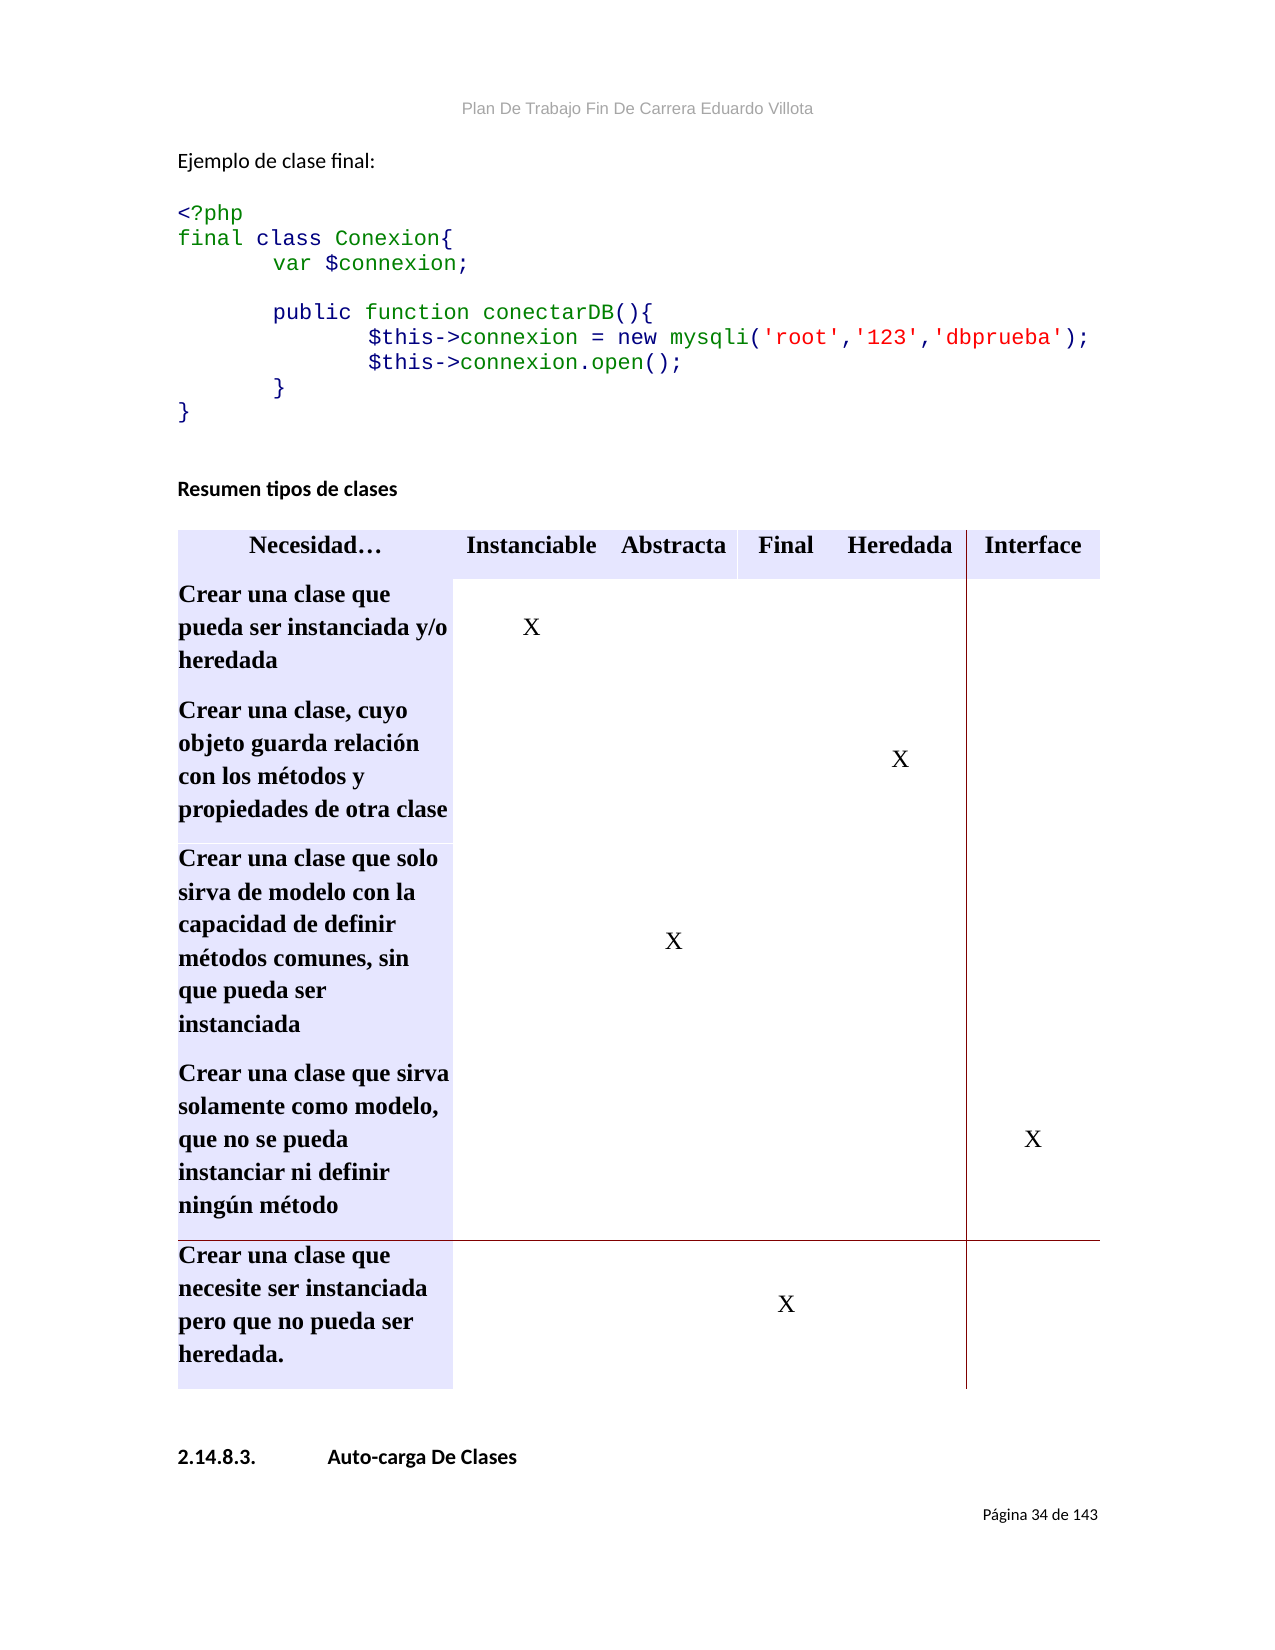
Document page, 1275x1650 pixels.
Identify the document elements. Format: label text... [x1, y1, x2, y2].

table_header Interface [967, 530, 1100, 579]
table_cell Crear una clase que sirva solamente como modelo, que no se pueda instanciar ni definir ningún método [178, 1058, 453, 1240]
table_cell [834, 579, 966, 695]
text public function conectarDB(){ [177, 301, 1098, 326]
table_cell [967, 579, 1100, 695]
table_cell X [834, 695, 966, 843]
table_header Instanciable [453, 530, 609, 579]
table_cell [738, 844, 834, 1058]
table_cell [738, 579, 834, 695]
table_cell [967, 844, 1100, 1058]
table_cell X [738, 1241, 834, 1389]
table_cell [453, 1241, 609, 1389]
table_cell [453, 844, 609, 1058]
table_cell [609, 1058, 737, 1240]
table_header Abstracta [609, 530, 737, 579]
table_cell [738, 695, 834, 843]
table_cell [453, 1058, 609, 1240]
text final class Conexion{ [177, 227, 1098, 252]
table_cell X [609, 844, 737, 1058]
table_cell [967, 1241, 1100, 1389]
table_cell [834, 1058, 966, 1240]
table_cell [609, 695, 737, 843]
table_cell Crear una clase que solo sirva de modelo con la capacidad de definir métodos comunes, sin que pueda ser instanciada [178, 844, 453, 1058]
table_cell X [967, 1058, 1100, 1240]
text 2.14.8.3. Auto-carga De Clases [177, 1443, 1098, 1470]
table_header Necesidad… [178, 530, 453, 579]
text } [177, 376, 1098, 401]
table_cell Crear una clase, cuyo objeto guarda relación con los métodos y propiedades de otra clase [178, 695, 453, 843]
table_cell [609, 1241, 737, 1389]
table_header Heredada [834, 530, 966, 579]
table_cell [738, 1058, 834, 1240]
table_cell [834, 1241, 966, 1389]
text $this->connexion.open(); [177, 351, 1098, 376]
text $this->connexion = new mysqli('root','123','dbprueba'); [177, 326, 1098, 351]
text } [177, 401, 1098, 425]
text Resumen tipos de clases [177, 475, 1098, 502]
table_cell Crear una clase que necesite ser instanciada pero que no pueda ser heredada. [178, 1241, 453, 1389]
text Ejemplo de clase final: [177, 148, 1098, 174]
table_cell X [453, 579, 609, 695]
table_cell [609, 579, 737, 695]
table_header Final [738, 530, 834, 579]
table_cell [453, 695, 609, 843]
text var $connexion; [177, 252, 1098, 277]
table_cell [834, 844, 966, 1058]
text <?php [177, 202, 1098, 227]
table_cell [967, 695, 1100, 843]
table_cell Crear una clase que pueda ser instanciada y/o heredada [178, 579, 453, 695]
